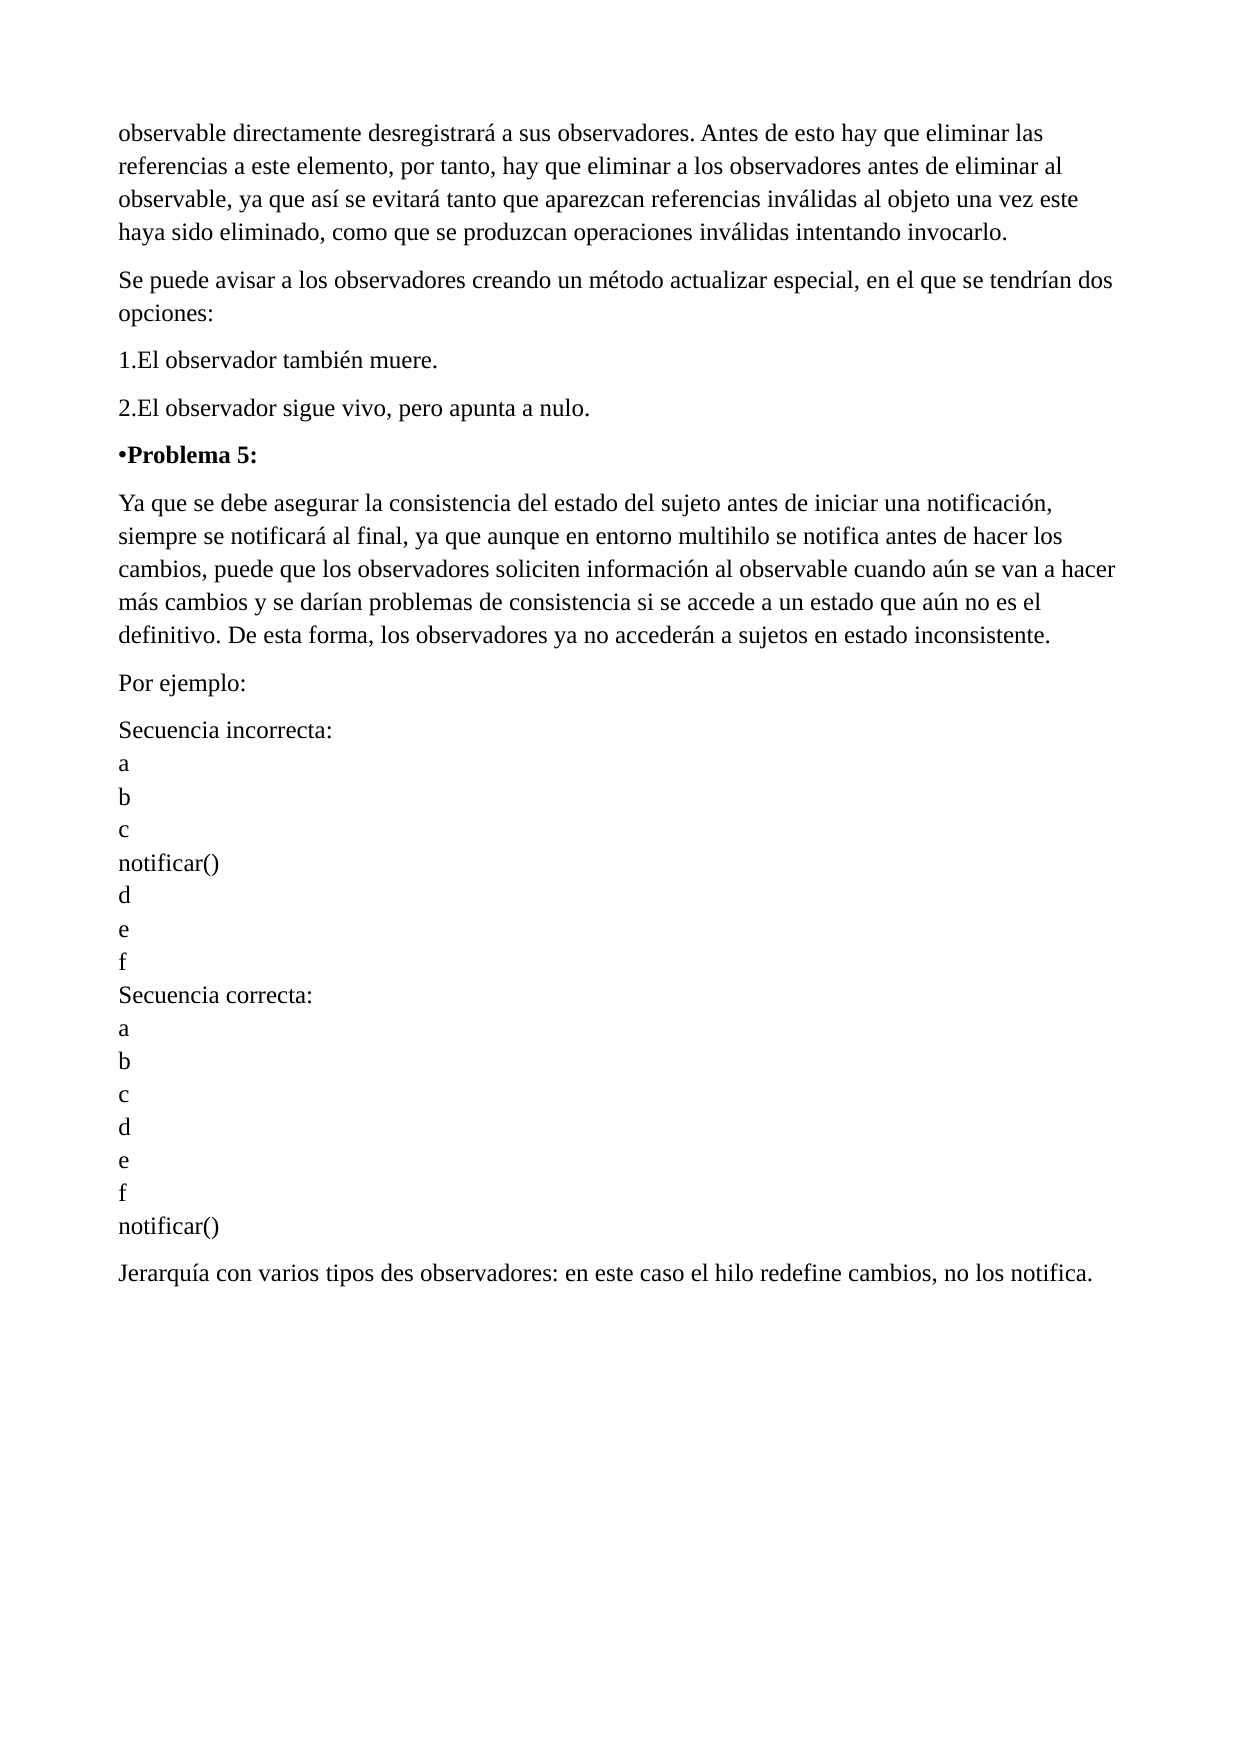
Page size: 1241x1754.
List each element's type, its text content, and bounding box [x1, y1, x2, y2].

list Problema 5: [118, 441, 1122, 469]
text Se puede avisar a los observadores creando un método actualizar especial, en el que se tendrían dos opciones: [118, 265, 1122, 327]
text observable directamente desregistrará a sus observadores. Antes de esto hay que eliminar las referencias a este elemento, por tanto, hay que eliminar a los observadores antes de eliminar al observable, ya que así se evitará tanto que aparezcan referencias inválidas al objeto una vez este haya sido eliminado, como que se produzcan operaciones inválidas intentando invocarlo. [118, 118, 1122, 246]
text Ya que se debe asegurar la consistencia del estado del sujeto antes de iniciar una notificación, siempre se notificará al final, ya que aunque en entorno multihilo se notifica antes de hacer los cambios, puede que los observadores soliciten información al observable cuando aún se van a hacer más cambios y se darían problemas de consistencia si se accede a un estado que aún no es el definitivo. De esta forma, los observadores ya no accederán a sujetos en estado inconsistente. [118, 488, 1122, 649]
text Secuencia incorrecta: a b c notificar() d e f Secuencia correcta: a b c d e f notificar() [118, 716, 1122, 1239]
text Por ejemplo: [118, 668, 1122, 697]
text Jerarquía con varios tipos des observadores: en este caso el hilo redefine cambios, no los notifica. [118, 1258, 1122, 1287]
list El observador también muere. [118, 345, 1122, 374]
list El observador sigue vivo, pero apunta a nulo. [118, 393, 1122, 422]
